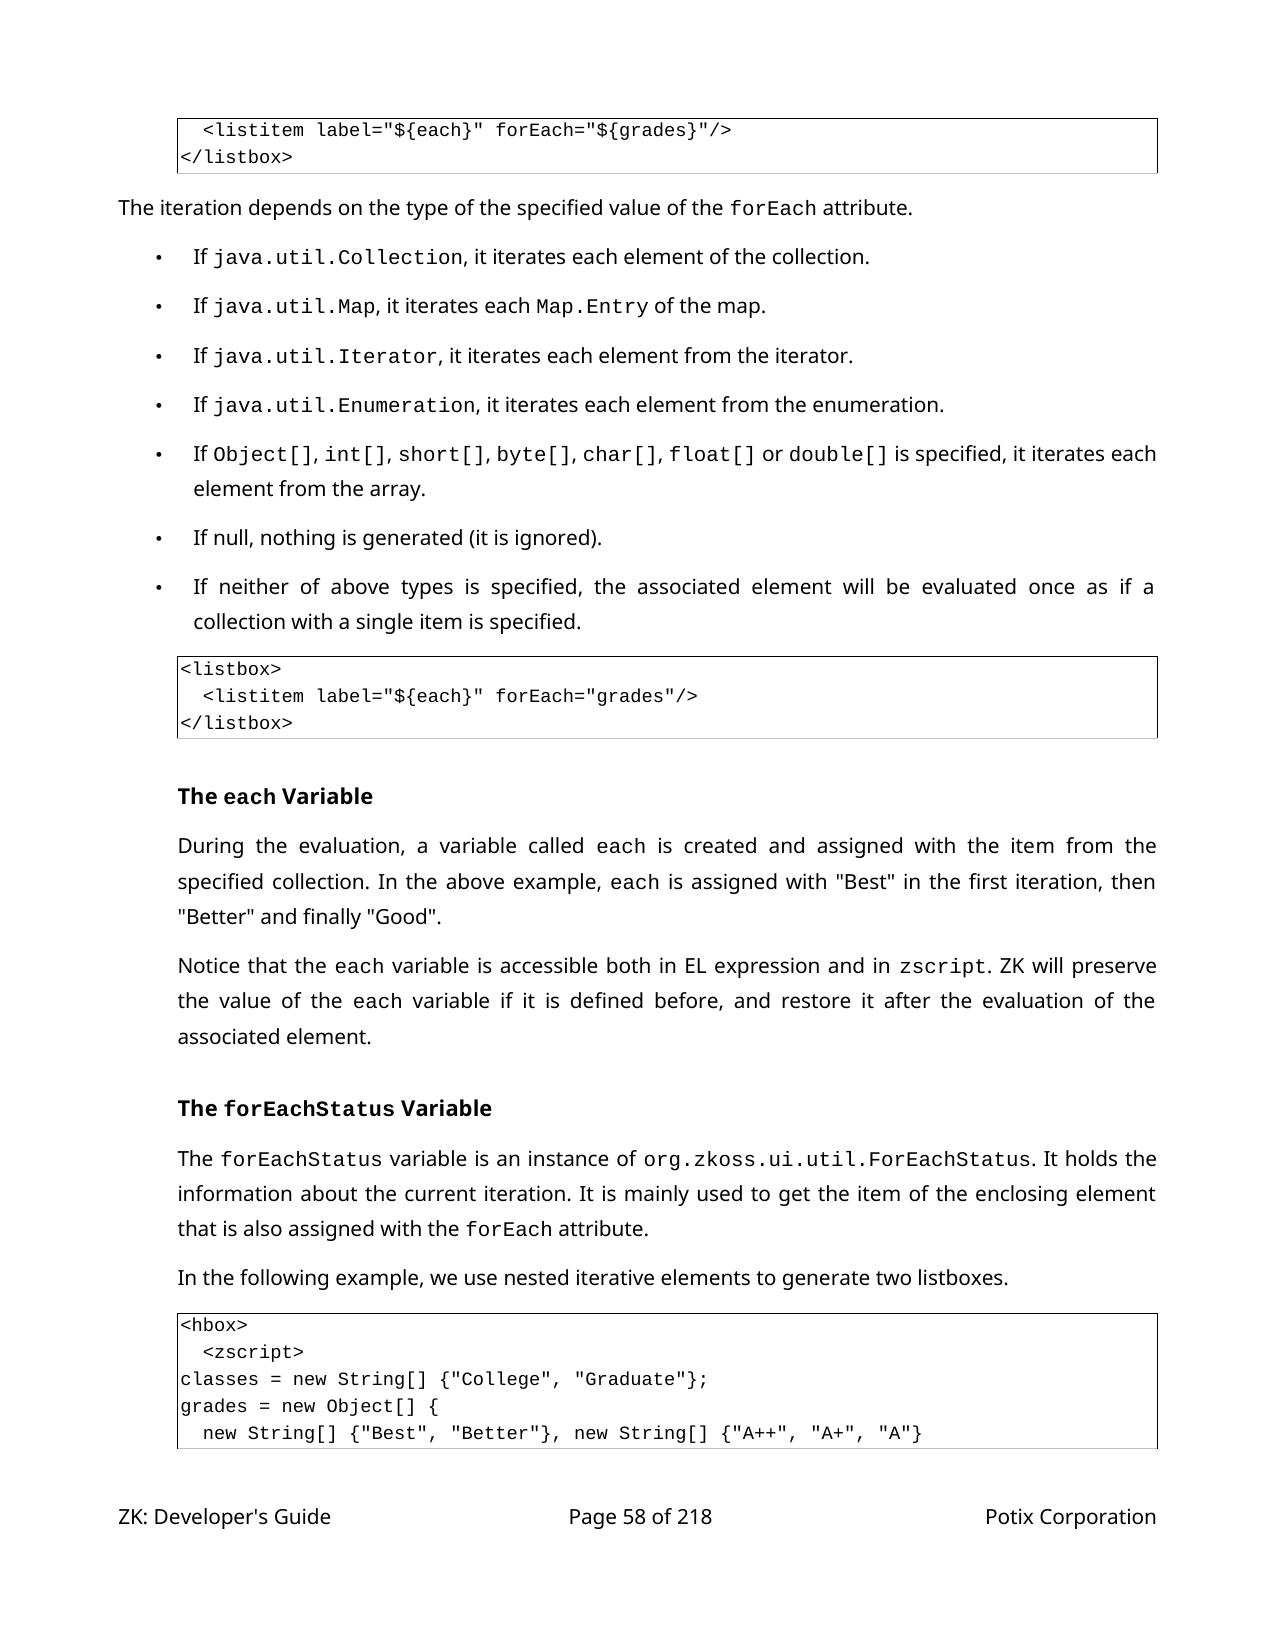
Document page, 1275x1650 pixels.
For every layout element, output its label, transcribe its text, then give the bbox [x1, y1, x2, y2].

text <listitem label="${each}" forEach="${grades}"/> [178, 119, 1157, 142]
list If java.util.Iterator, it iterates each element from the iterator. [156, 341, 1157, 369]
text </listbox> [178, 145, 1157, 173]
list If java.util.Enumeration, it iterates each element from the enumeration. [156, 390, 1157, 418]
text During the evaluation, a variable called each is created and assigned with the item from the specified collection. In the above example, each is assigned with "Best" in the first iteration, then "Better" and finally "Good". [177, 831, 1157, 931]
list If java.util.Map, it iterates each Map.Entry of the map. [156, 292, 1157, 320]
list If neither of above types is specified, the associated element will be evaluated once as if a collection with a single item is specified. [156, 572, 1157, 636]
text <hbox> [178, 1314, 1157, 1337]
text classes = new String[] {"College", "Graduate"}; [178, 1367, 1157, 1391]
text grades = new Object[] { [178, 1394, 1157, 1418]
text The iteration depends on the type of the specified value of the forEach attribute. [118, 193, 1157, 222]
text </listbox> [178, 711, 1157, 738]
list If java.util.Collection, it iterates each element of the collection. [156, 242, 1157, 271]
text new String[] {"Best", "Better"}, new String[] {"A++", "A+", "A"} [178, 1421, 1157, 1448]
text <zscript> [178, 1339, 1157, 1364]
text Notice that the each variable is accessible both in EL expression and in zscript. ZK will preserve the value of the each variable if it is defined before, and restore it after the evaluation of the associated element. [177, 951, 1157, 1050]
list If Object[], int[], short[], byte[], char[], float[] or double[] is specified, it iterates each element from the array. [156, 439, 1157, 503]
subtitle The each Variable [177, 781, 1157, 811]
text The forEachStatus variable is an instance of org.zkoss.ui.util.ForEachStatus. It holds the information about the current iteration. It is mainly used to get the item of the enclosing element that is also assigned with the forEach attribute. [177, 1144, 1157, 1243]
text <listbox> [178, 657, 1157, 681]
list If null, nothing is generated (it is ignored). [156, 523, 1157, 552]
text <listitem label="${each}" forEach="grades"/> [178, 683, 1157, 708]
text In the following example, we use nested iterative elements to generate two listboxes. [177, 1263, 1157, 1292]
subtitle The forEachStatus Variable [177, 1093, 1157, 1123]
